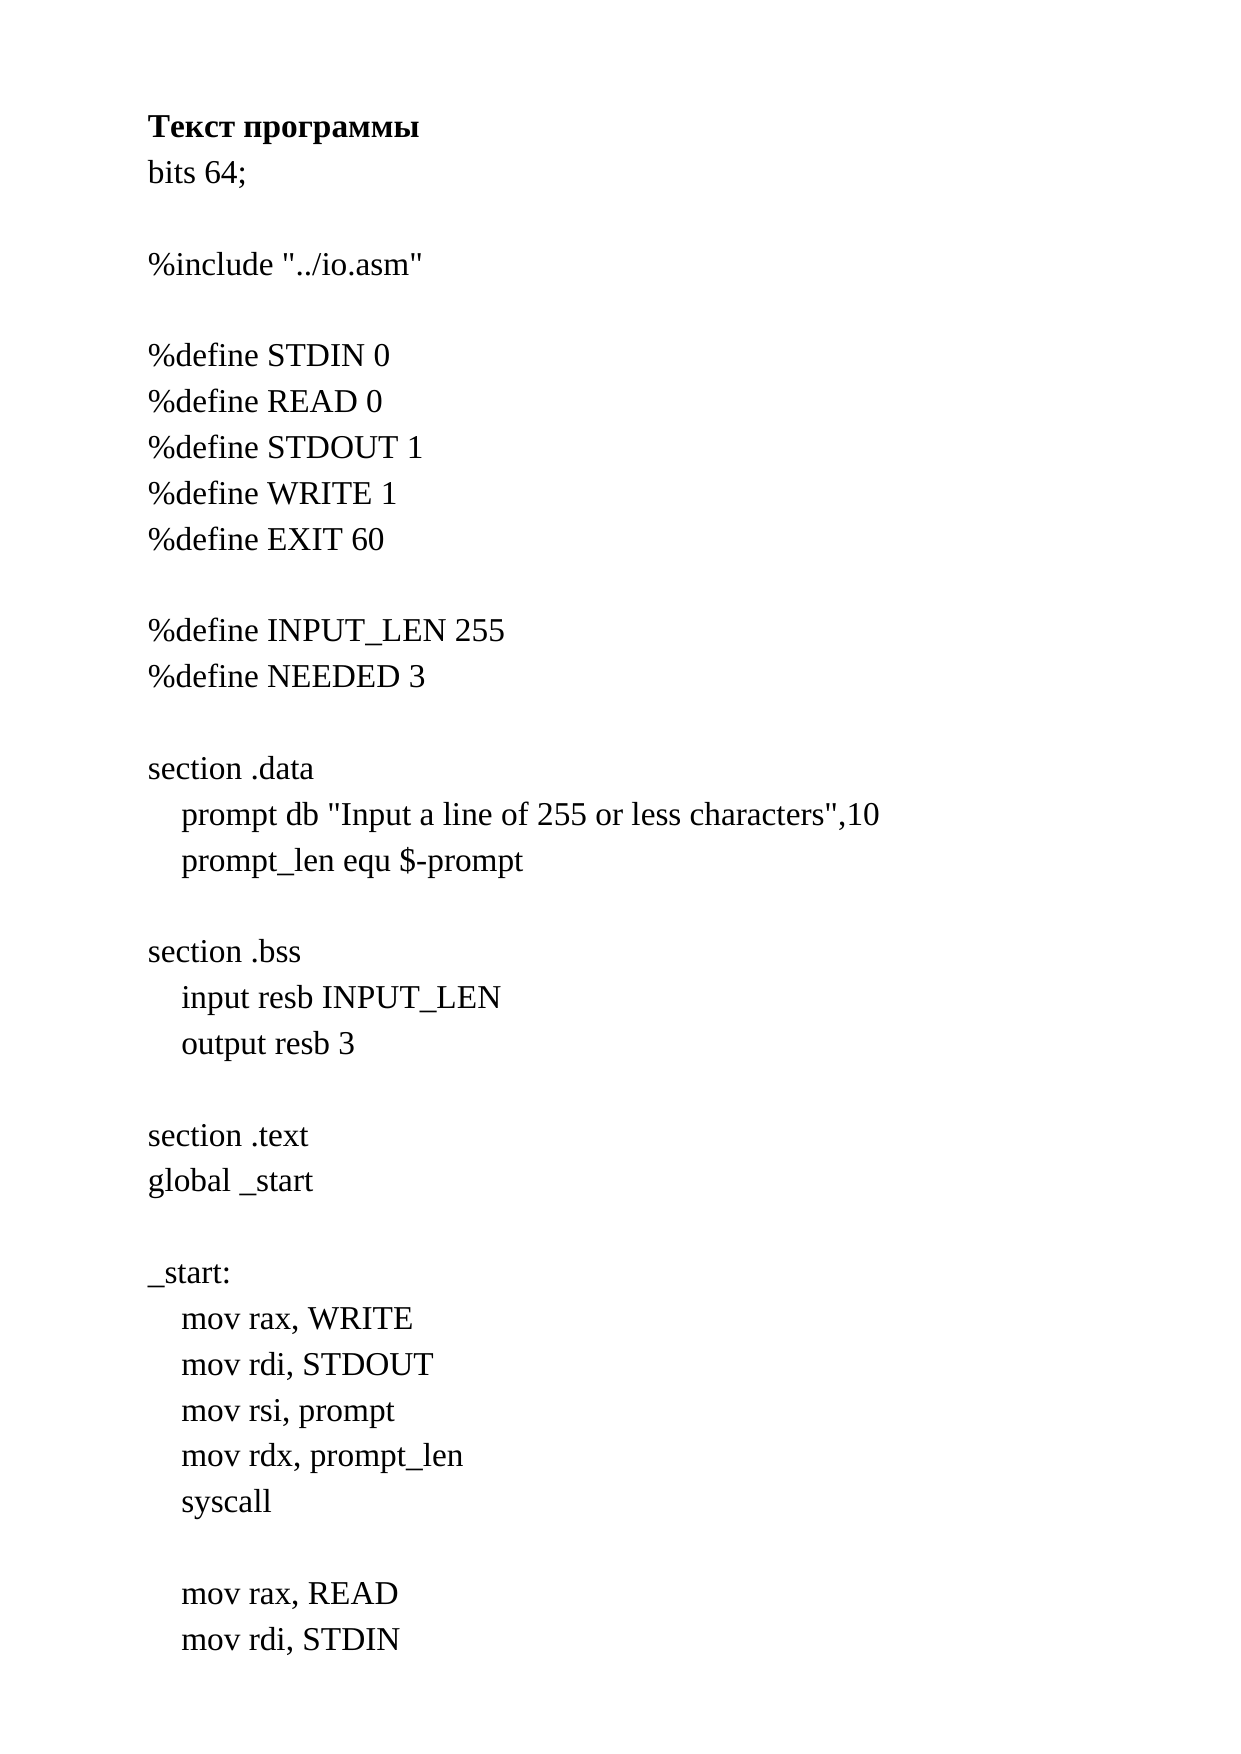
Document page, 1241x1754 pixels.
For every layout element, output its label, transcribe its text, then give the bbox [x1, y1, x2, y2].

text mov rdi, STDIN [148, 1619, 1181, 1657]
text bits 64; [148, 152, 1181, 191]
text %define INPUT_LEN 255 [148, 611, 1181, 649]
text Текст программы [148, 107, 1181, 145]
text section .text [148, 1115, 1181, 1153]
text global _start [148, 1161, 1181, 1199]
text mov rsi, prompt [148, 1390, 1181, 1428]
text %define NEEDED 3 [148, 657, 1181, 695]
text prompt db "Input a line of 255 or less characters",10 [148, 794, 1181, 832]
text section .data [148, 748, 1181, 787]
text %include "../io.asm" [148, 244, 1181, 282]
text mov rax, WRITE [148, 1298, 1181, 1337]
text prompt_len equ $-prompt [148, 840, 1181, 878]
text %define STDOUT 1 [148, 427, 1181, 466]
text mov rdi, STDOUT [148, 1344, 1181, 1382]
text %define READ 0 [148, 382, 1181, 420]
text mov rdx, prompt_len [148, 1436, 1181, 1474]
text section .bss [148, 932, 1181, 970]
text %define STDIN 0 [148, 336, 1181, 374]
text _start: [148, 1252, 1181, 1291]
text input resb INPUT_LEN [148, 977, 1181, 1016]
text syscall [148, 1482, 1181, 1520]
text %define WRITE 1 [148, 473, 1181, 512]
text mov rax, READ [148, 1573, 1181, 1612]
text output resb 3 [148, 1023, 1181, 1062]
text %define EXIT 60 [148, 519, 1181, 557]
